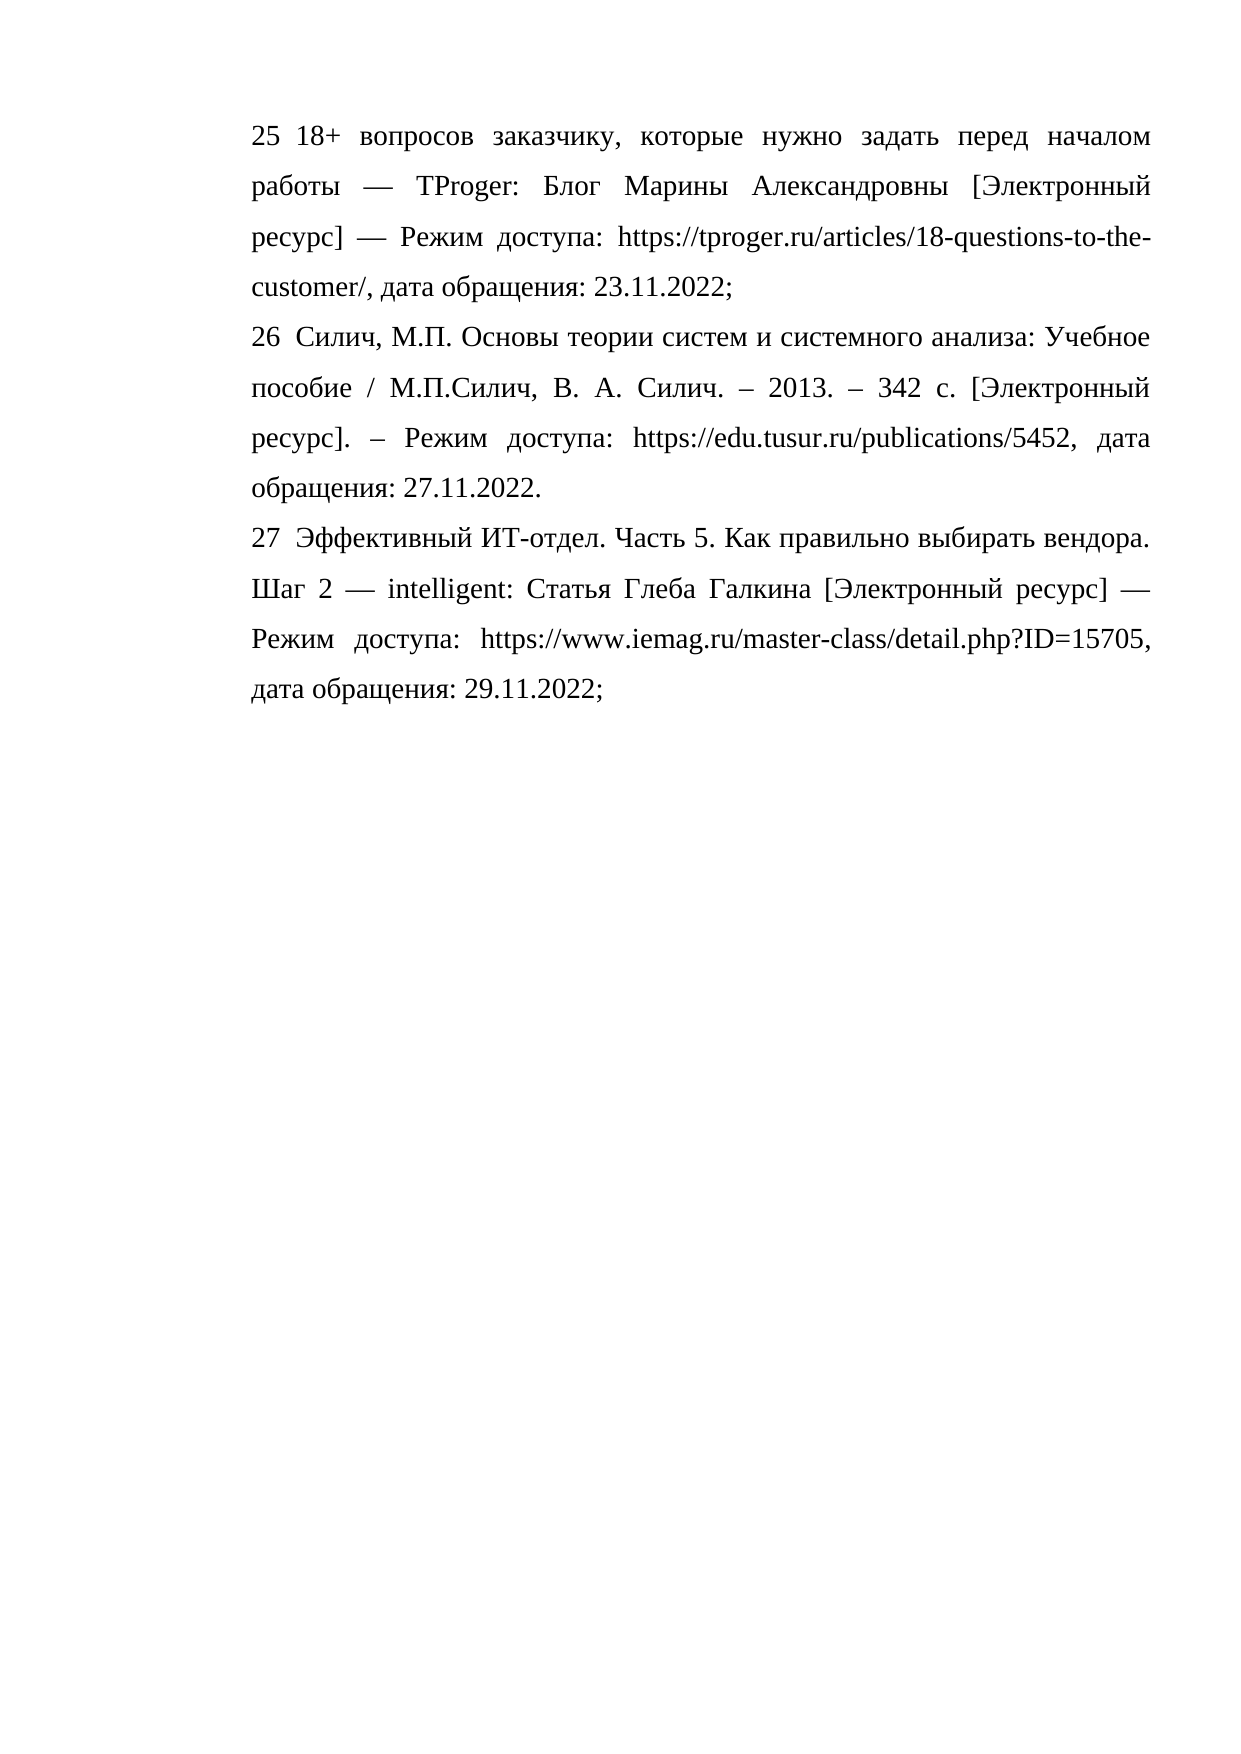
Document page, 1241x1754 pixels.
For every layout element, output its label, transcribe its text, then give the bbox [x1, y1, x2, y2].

list 18+ вопросов заказчику, которые нужно задать перед началом работы — TProger: Блог Марины Александровны [Электронный ресурс] — Режим доступа: https://tproger.ru/articles/18-questions-to-the-customer/, дата обращения: 23.11.2022; [251, 118, 1151, 303]
list Эффективный ИТ-отдел. Часть 5. Как правильно выбирать вендора. Шаг 2 — intelligent: Статья Глеба Галкина [Электронный ресурс] — Режим доступа: https://www.iemag.ru/master-class/detail.php?ID=15705, дата обращения: 29.11.2022; [251, 521, 1151, 705]
list Силич, М.П. Основы теории систем и системного анализа: Учебное пособие / М.П.Силич, В. А. Силич. – 2013. – 342 с. [Электронный ресурс]. – Режим доступа: https://edu.tusur.ru/publications/5452, дата обращения: 27.11.2022. [251, 319, 1151, 504]
